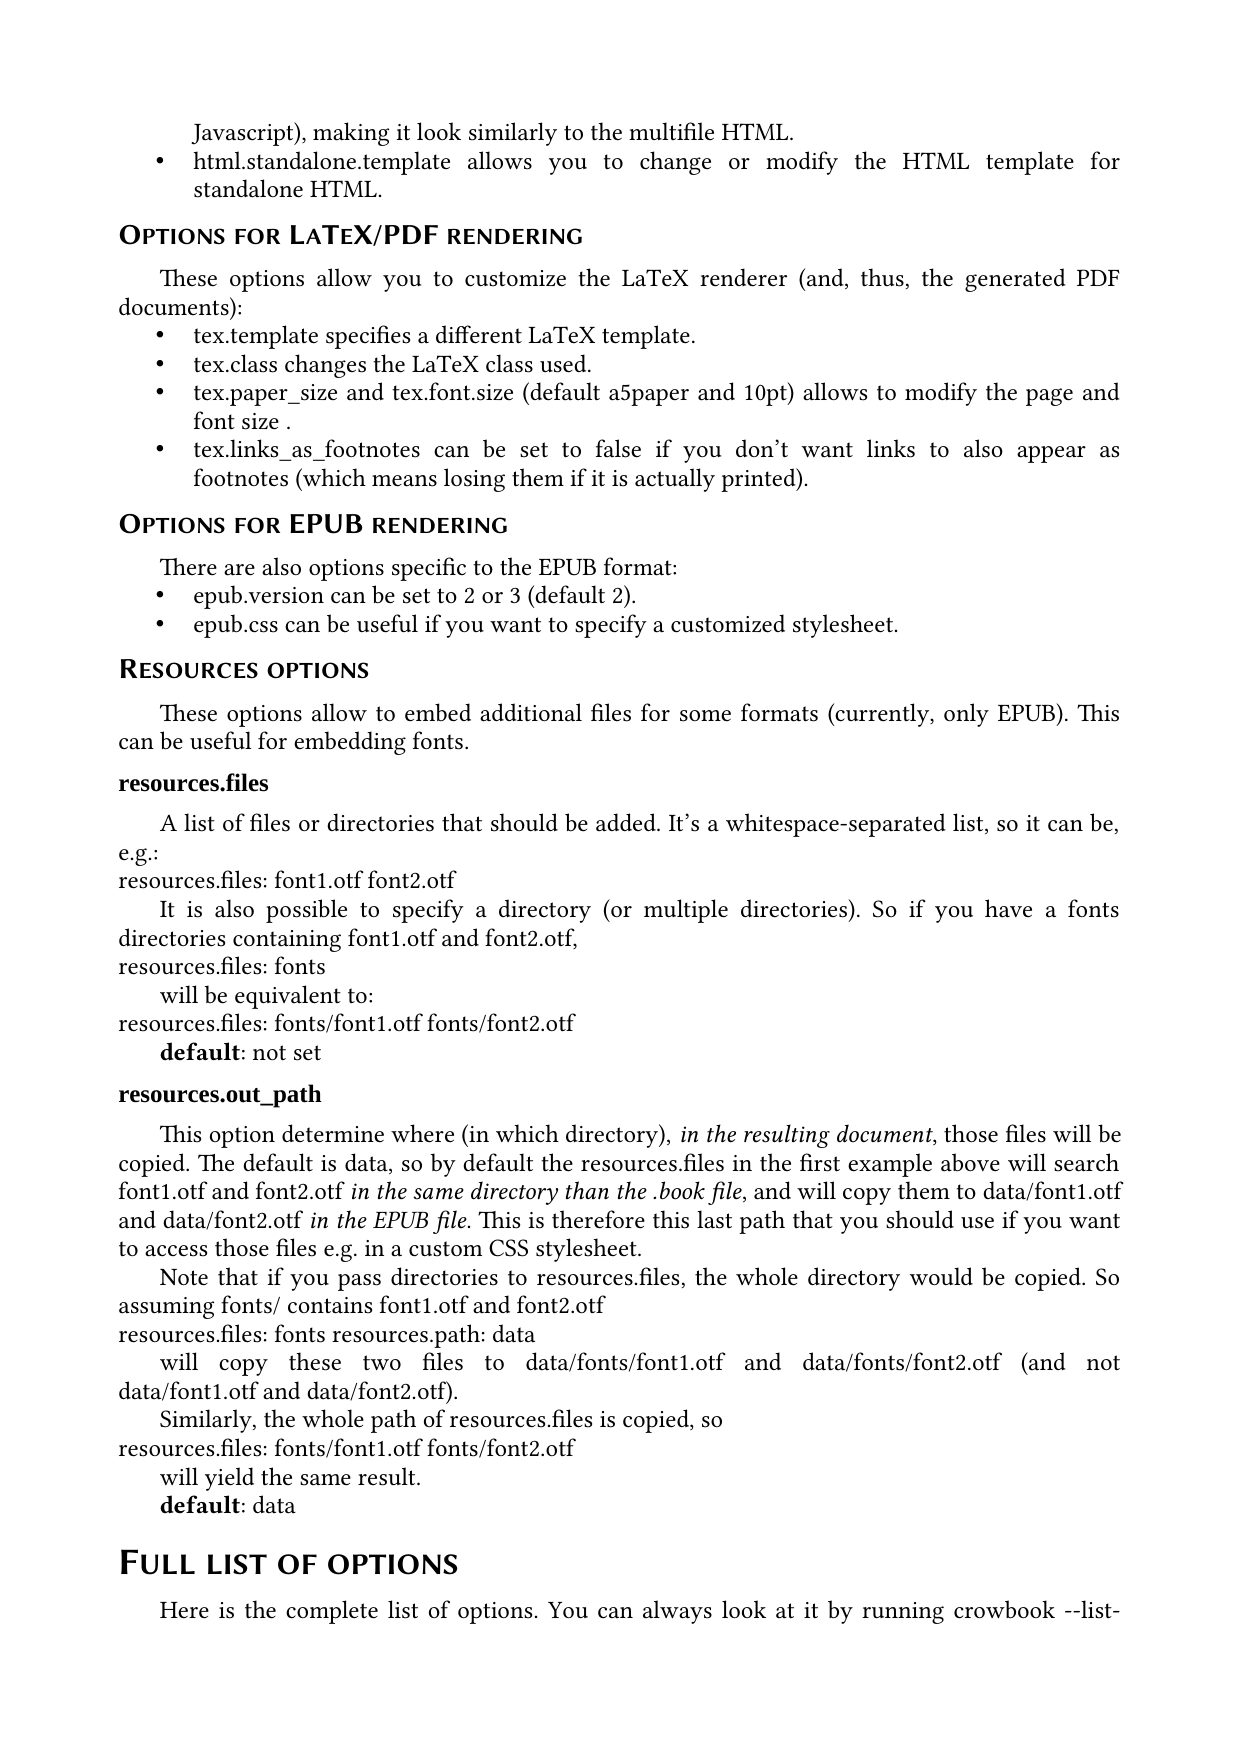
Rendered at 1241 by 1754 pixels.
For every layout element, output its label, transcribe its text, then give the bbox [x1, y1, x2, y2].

list Javascript), making it look similarly to the multifile HTML. [156, 118, 1122, 147]
subtitle Resources options [118, 653, 1122, 686]
text will be equivalent to: [118, 981, 1122, 1009]
text default: not set [118, 1038, 1122, 1066]
list epub.version can be set to 2 or 3 (default 2). [156, 581, 1122, 610]
list tex.template specifies a different LaTeX template. [156, 321, 1122, 350]
list epub.css can be useful if you want to specify a customized stylesheet. [156, 610, 1122, 638]
text There are also options specific to the EPUB format: [118, 553, 1122, 581]
text default: data [118, 1491, 1122, 1520]
subtitle resources.out_path [118, 1079, 1122, 1108]
list html.standalone.template allows you to change or modify the HTML template for standalone HTML. [156, 147, 1122, 204]
text This option determine where (in which directory), in the resulting document, those files will be copied. The default is data, so by default the resources.files in the first example above will search font1.otf and font2.otf in the same directory than the .book file, and will copy them to data/font1.otf and data/font2.otf in the EPUB file. This is therefore this last path that you should use if you want to access those files e.g. in a custom CSS stylesheet. [118, 1120, 1122, 1263]
text Note that if you pass directories to resources.files, the whole directory would be copied. So assuming fonts/ contains font1.otf and font2.otf [118, 1263, 1122, 1320]
subtitle resources.files [118, 768, 1122, 797]
text It is also possible to specify a directory (or multiple directories). So if you have a fonts directories containing font1.otf and font2.otf, [118, 895, 1122, 952]
text will copy these two files to data/fonts/font1.otf and data/fonts/font2.otf (and not data/font1.otf and data/font2.otf). [118, 1348, 1122, 1406]
text will yield the same result. [118, 1463, 1122, 1491]
text resources.files: fonts resources.path: data [118, 1320, 1122, 1348]
list tex.paper_size and tex.font.size (default a5paper and 10pt) allows to modify the page and font size . [156, 378, 1122, 435]
text resources.files: fonts [118, 952, 1122, 981]
text resources.files: fonts/font1.otf fonts/font2.otf [118, 1009, 1122, 1038]
text Similarly, the whole path of resources.files is copied, so [118, 1406, 1122, 1434]
text A list of files or directories that should be added. It’s a whitespace-separated list, so it can be, e.g.: [118, 809, 1122, 867]
subtitle Full list of options [118, 1541, 1122, 1583]
text These options allow to embed additional files for some formats (currently, only EPUB). This can be useful for embedding fonts. [118, 699, 1122, 756]
text These options allow you to customize the LaTeX renderer (and, thus, the generated PDF documents): [118, 264, 1122, 321]
subtitle Options for LaTeX/PDF rendering [118, 218, 1122, 252]
list tex.class changes the LaTeX class used. [156, 350, 1122, 378]
subtitle Options for EPUB rendering [118, 507, 1122, 540]
text resources.files: font1.otf font2.otf [118, 867, 1122, 895]
text resources.files: fonts/font1.otf fonts/font2.otf [118, 1434, 1122, 1463]
list tex.links_as_footnotes can be set to false if you don’t want links to also appear as footnotes (which means losing them if it is actually printed). [156, 435, 1122, 492]
text Here is the complete list of options. You can always look at it by running crowbook --list- [118, 1596, 1122, 1624]
